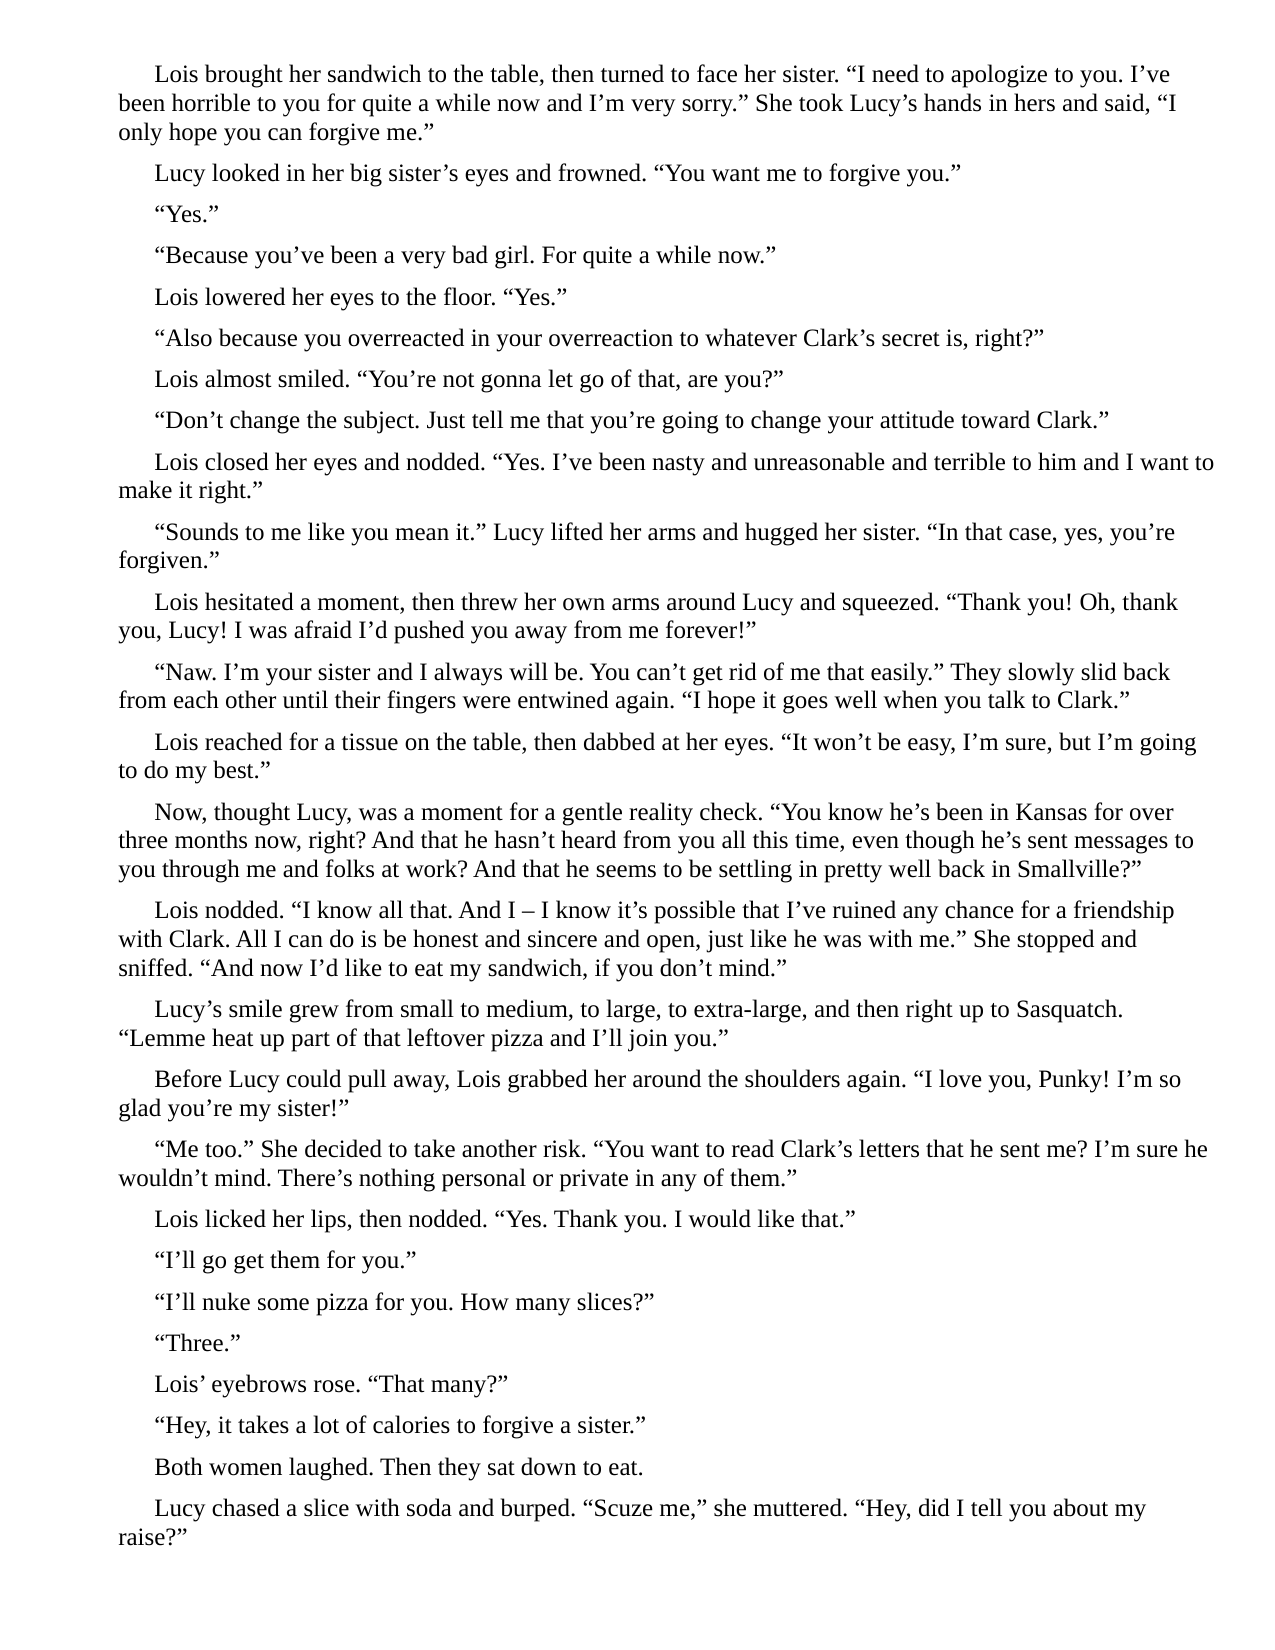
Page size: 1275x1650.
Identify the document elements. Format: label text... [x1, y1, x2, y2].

text Both women laughed. Then they sat down to eat. [118, 1452, 1216, 1480]
text Lois lowered her eyes to the floor. “Yes.” [118, 282, 1216, 310]
text “Three.” [118, 1328, 1216, 1357]
text Lois closed her eyes and nodded. “Yes. I’ve been nasty and unreasonable and terrible to him and I want to make it right.” [118, 447, 1216, 504]
text Lois’ eyebrows rose. “That many?” [118, 1369, 1216, 1398]
text “I’ll nuke some pizza for you. How many slices?” [118, 1287, 1216, 1315]
text Lois almost smiled. “You’re not gonna let go of that, are you?” [118, 364, 1216, 393]
text “Also because you overreacted in your overreaction to whatever Clark’s secret is, right?” [118, 323, 1216, 352]
text “Yes.” [118, 199, 1216, 228]
text “I’ll go get them for you.” [118, 1245, 1216, 1274]
text Lois licked her lips, then nodded. “Yes. Thank you. I would like that.” [118, 1204, 1216, 1233]
text Now, thought Lucy, was a moment for a gentle reality check. “You know he’s been in Kansas for over three months now, right? And that he hasn’t heard from you all this time, even though he’s sent messages to you through me and folks at work? And that he seems to be settling in pretty well back in Smallville?” [118, 797, 1216, 883]
text “Don’t change the subject. Just tell me that you’re going to change your attitude toward Clark.” [118, 405, 1216, 434]
text Lucy’s smile grew from small to medium, to large, to extra-large, and then right up to Sasquatch. “Lemme heat up part of that leftover pizza and I’ll join you.” [118, 994, 1216, 1052]
text “Me too.” She decided to take another risk. “You want to read Clark’s letters that he sent me? I’m sure he wouldn’t mind. There’s nothing personal or private in any of them.” [118, 1134, 1216, 1192]
text “Hey, it takes a lot of calories to forgive a sister.” [118, 1410, 1216, 1439]
text “Because you’ve been a very bad girl. For quite a while now.” [118, 240, 1216, 269]
text Lucy chased a slice with soda and burped. “Scuze me,” she muttered. “Hey, did I tell you about my raise?” [118, 1493, 1216, 1550]
text Lois hesitated a moment, then threw her own arms around Lucy and squeezed. “Thank you! Oh, thank you, Lucy! I was afraid I’d pushed you away from me forever!” [118, 587, 1216, 644]
text “Sounds to me like you mean it.” Lucy lifted her arms and hugged her sister. “In that case, yes, you’re forgiven.” [118, 517, 1216, 574]
text Lois nodded. “I know all that. And I – I know it’s possible that I’ve ruined any chance for a friendship with Clark. All I can do is be honest and sincere and open, just like he was with me.” She stopped and sniffed. “And now I’d like to eat my sandwich, if you don’t mind.” [118, 895, 1216, 982]
text Lois brought her sandwich to the table, then turned to face her sister. “I need to apologize to you. I’ve been horrible to you for quite a while now and I’m very sorry.” She took Lucy’s hands in hers and said, “I only hope you can forgive me.” [118, 59, 1216, 145]
text Before Lucy could pull away, Lois grabbed her around the shoulders again. “I love you, Punky! I’m so glad you’re my sister!” [118, 1064, 1216, 1122]
text “Naw. I’m your sister and I always will be. You can’t get rid of me that easily.” They slowly slid back from each other until their fingers were entwined again. “I hope it goes well when you talk to Clark.” [118, 657, 1216, 714]
text Lucy looked in her big sister’s eyes and frowned. “You want me to forgive you.” [118, 158, 1216, 187]
text Lois reached for a tissue on the table, then dabbed at her eyes. “It won’t be easy, I’m sure, but I’m going to do my best.” [118, 727, 1216, 784]
